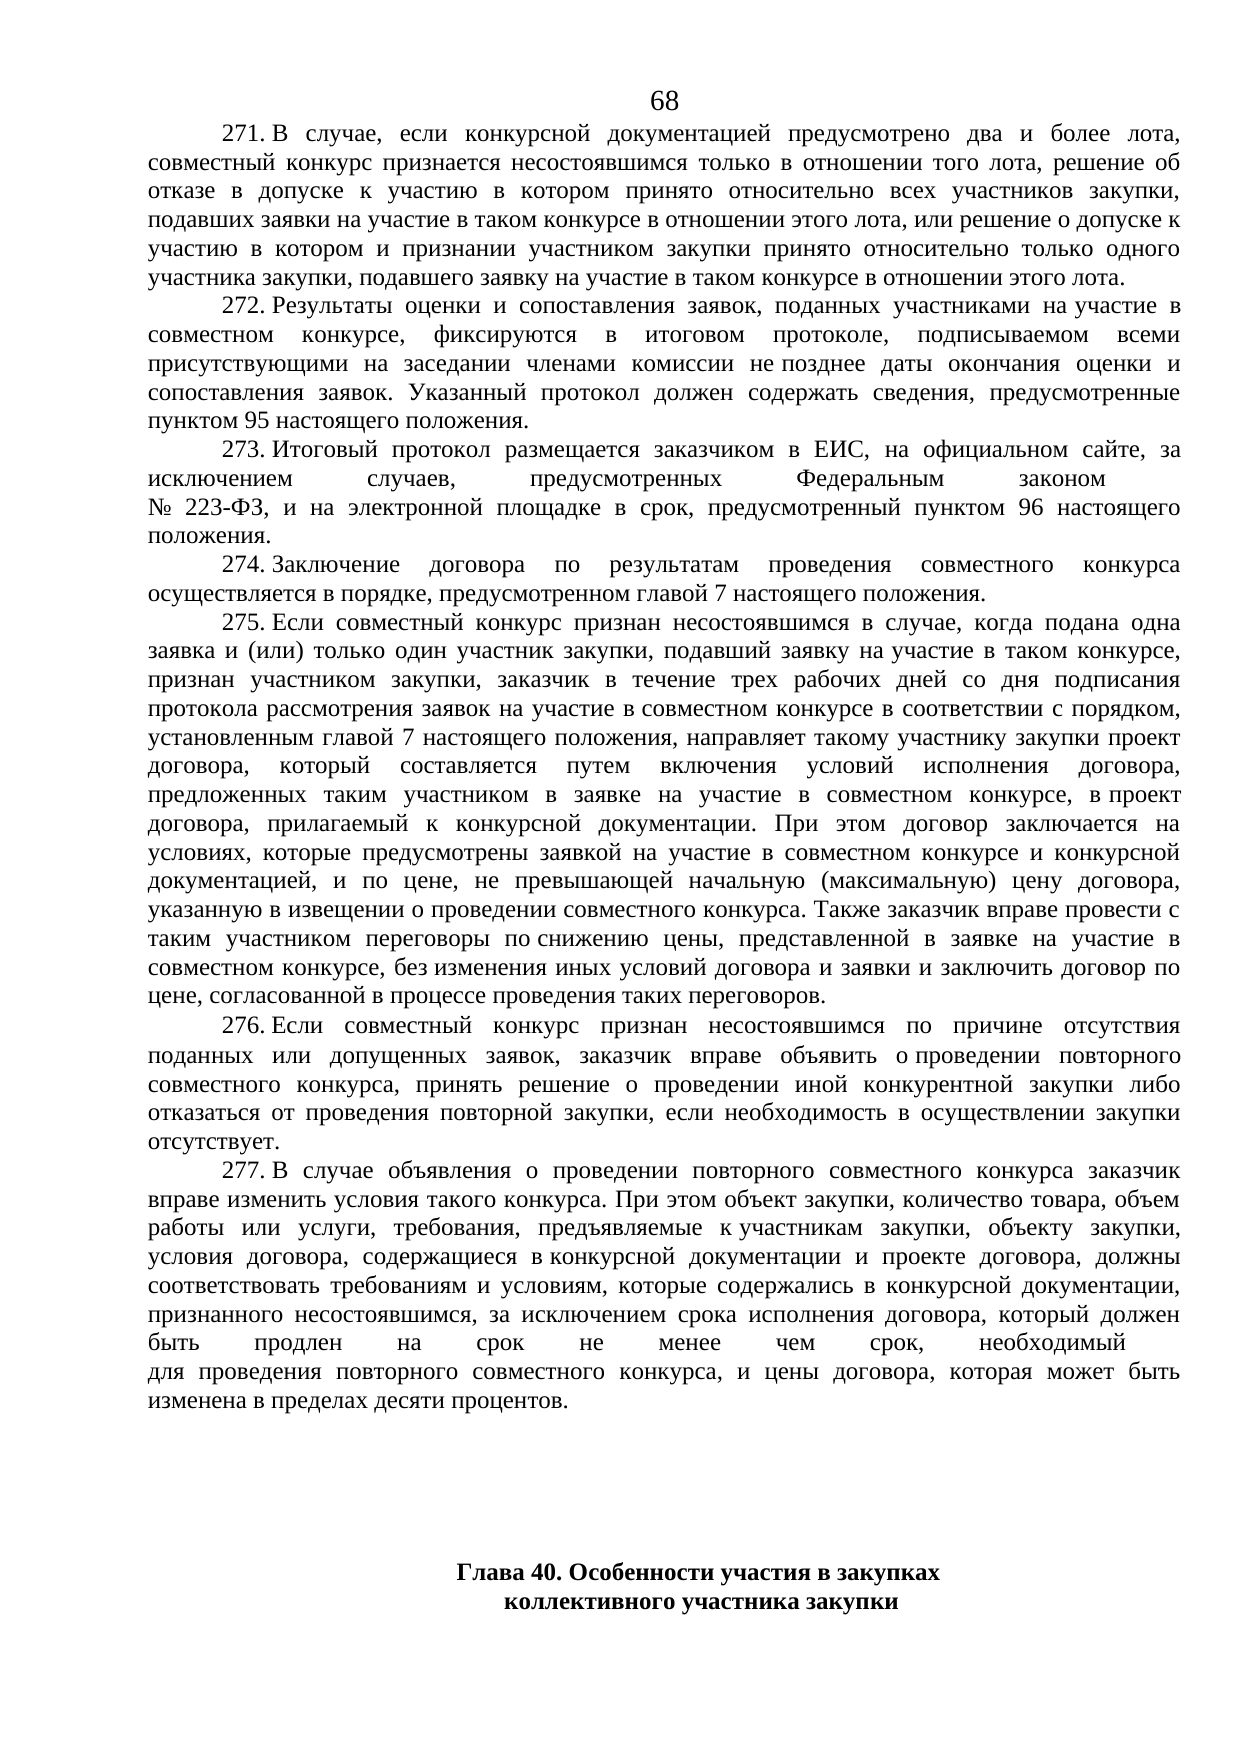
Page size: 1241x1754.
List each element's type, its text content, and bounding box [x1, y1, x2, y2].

text 271. В случае, если конкурсной документацией предусмотрено два и более лота, совместный конкурс признается несостоявшимся только в отношении того лота, решение об отказе в допуске к участию в котором принято относительно всех участников закупки, подавших заявки на участие в таком конкурсе в отношении этого лота, или решение о допуске к участию в котором и признании участником закупки принято относительно только одного участника закупки, подавшего заявку на участие в таком конкурсе в отношении этого лота. [148, 118, 1181, 291]
text 277. В случае объявления о проведении повторного совместного конкурса заказчик вправе изменить условия такого конкурса. При этом объект закупки, количество товара, объем работы или услуги, требования, предъявляемые к участникам закупки, объекту закупки, условия договора, содержащиеся в конкурсной документации и проекте договора, должны соответствовать требованиям и условиям, которые содержались в конкурсной документации, признанного несостоявшимся, за исключением срока исполнения договора, который должен быть продлен на срок не менее чем срок, необходимый для проведения повторного совместного конкурса, и цены договора, которая может быть изменена в пределах десяти процентов. [148, 1155, 1181, 1414]
text Глава 40. Особенности участия в закупках [148, 1557, 1181, 1586]
text 274. Заключение договора по результатам проведения совместного конкурса осуществляется в порядке, предусмотренном главой 7 настоящего положения. [148, 549, 1181, 607]
text коллективного участника закупки [148, 1586, 1181, 1615]
text 276. Если совместный конкурс признан несостоявшимся по причине отсутствия поданных или допущенных заявок, заказчик вправе объявить о проведении повторного совместного конкурса, принять решение о проведении иной конкурентной закупки либо отказаться от проведения повторной закупки, если необходимость в осуществлении закупки отсутствует. [148, 1009, 1181, 1155]
text 273. Итоговый протокол размещается заказчиком в ЕИС, на официальном сайте, за исключением случаев, предусмотренных Федеральным законом № 223-ФЗ, и на электронной площадке в срок, предусмотренный пунктом 96 настоящего положения. [148, 434, 1181, 549]
text 275. Если совместный конкурс признан несостоявшимся в случае, когда подана одна заявка и (или) только один участник закупки, подавший заявку на участие в таком конкурсе, признан участником закупки, заказчик в течение трех рабочих дней со дня подписания протокола рассмотрения заявок на участие в совместном конкурсе в соответствии с порядком, установленным главой 7 настоящего положения, направляет такому участнику закупки проект договора, который составляется путем включения условий исполнения договора, предложенных таким участником в заявке на участие в совместном конкурсе, в проект договора, прилагаемый к конкурсной документации. При этом договор заключается на условиях, которые предусмотрены заявкой на участие в совместном конкурсе и конкурсной документацией, и по цене, не превышающей начальную (максимальную) цену договора, указанную в извещении о проведении совместного конкурса. Также заказчик вправе провести с таким участником переговоры по снижению цены, представленной в заявке на участие в совместном конкурсе, без изменения иных условий договора и заявки и заключить договор по цене, согласованной в процессе проведения таких переговоров. [148, 607, 1181, 1009]
text 272. Результаты оценки и сопоставления заявок, поданных участниками на участие в совместном конкурсе, фиксируются в итоговом протоколе, подписываемом всеми присутствующими на заседании членами комиссии не позднее даты окончания оценки и сопоставления заявок. Указанный протокол должен содержать сведения, предусмотренные пунктом 95 настоящего положения. [148, 291, 1181, 434]
